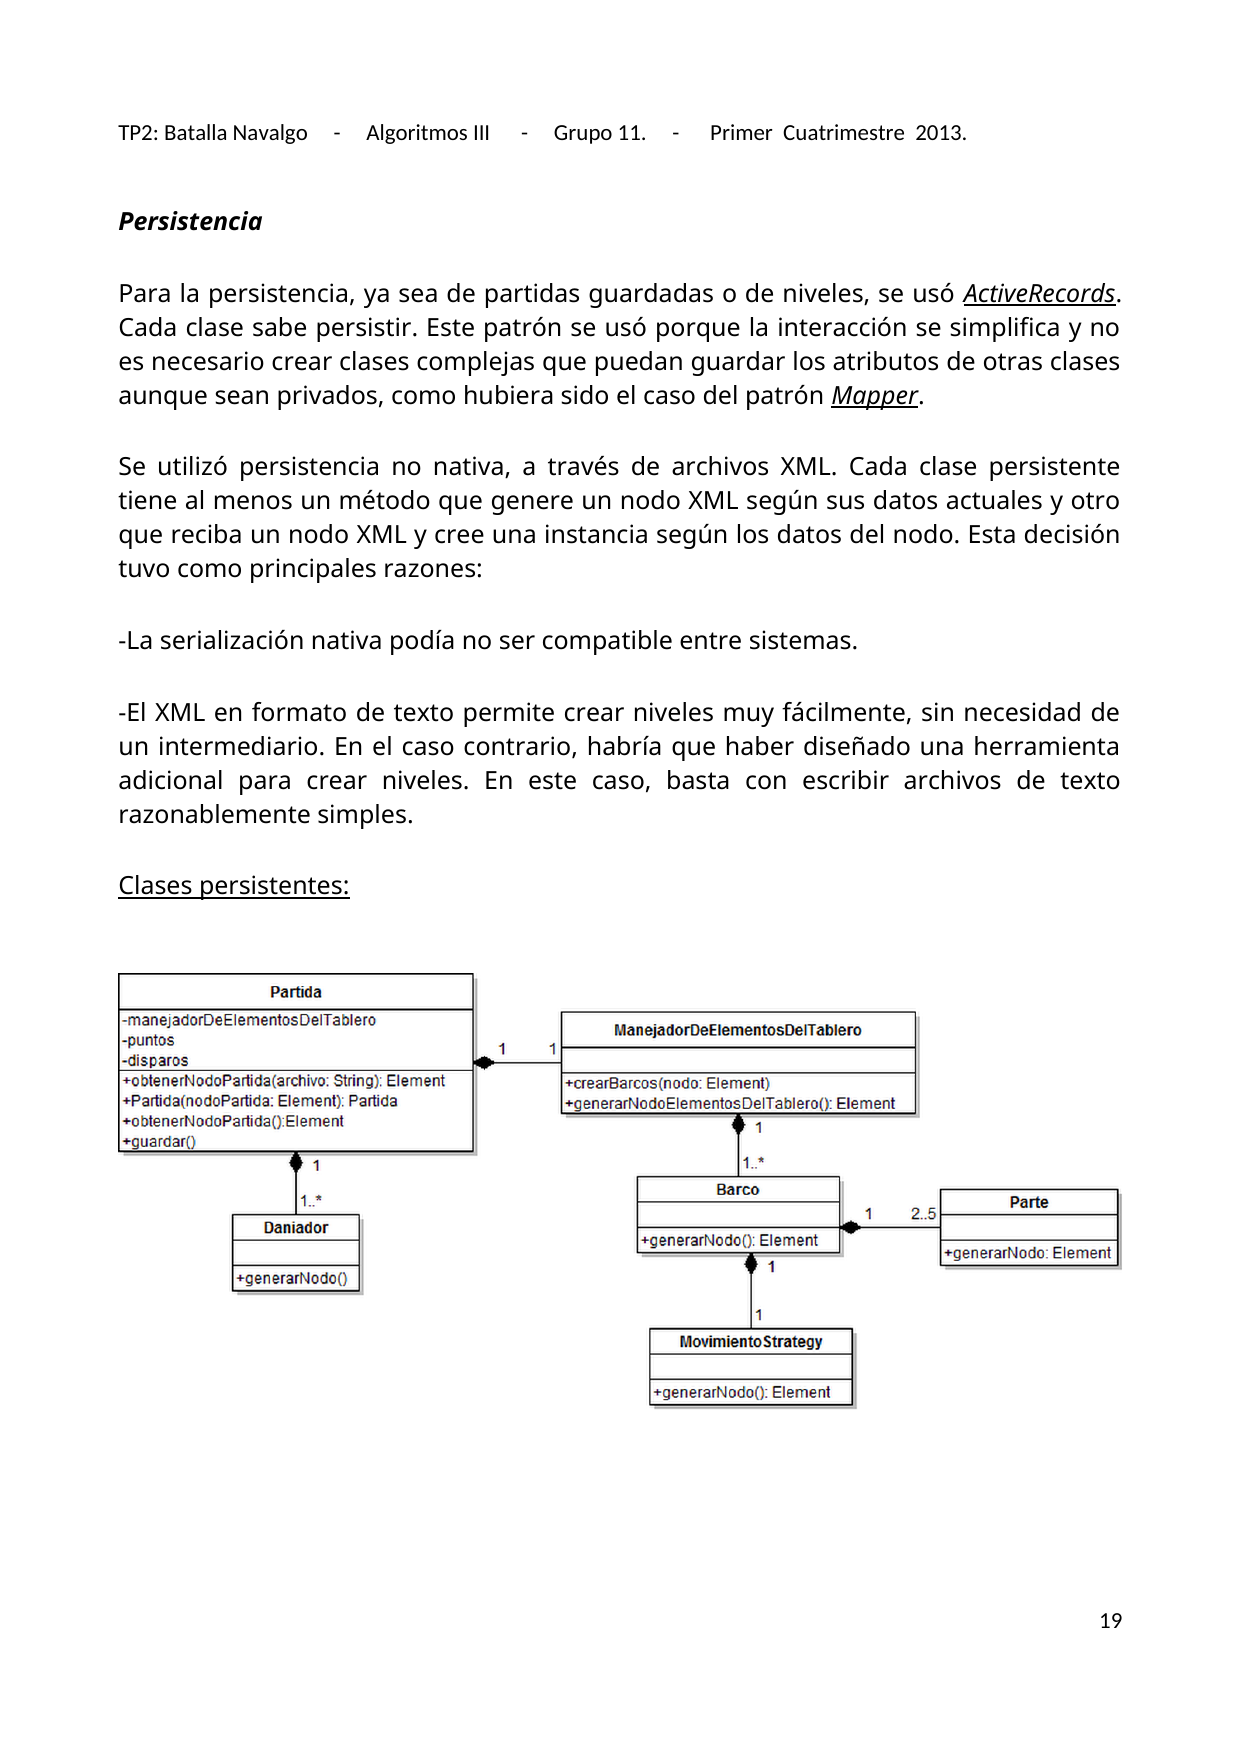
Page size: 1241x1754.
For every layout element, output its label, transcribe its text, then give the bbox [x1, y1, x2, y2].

text Para la persistencia, ya sea de partidas guardadas o de niveles, se usó ActiveRecords. Cada clase sabe persistir. Este patrón se usó porque la interacción se simplifica y no es necesario crear clases complejas que puedan guardar los atributos de otras clases aunque sean privados, como hubiera sido el caso del patrón Mapper. [118, 275, 1122, 411]
text -La serialización nativa podía no ser compatible entre sistemas. [118, 623, 1122, 657]
text Clases persistentes: [118, 868, 1122, 902]
text Se utilizó persistencia no nativa, a través de archivos XML. Cada clase persistente tiene al menos un método que genere un nodo XML según sus datos actuales y otro que reciba un nodo XML y cree una instancia según los datos del nodo. Esta decisión tuvo como principales razones: [118, 449, 1122, 585]
picture [118, 973, 1123, 1410]
text -El XML en formato de texto permite crear niveles muy fácilmente, sin necesidad de un intermediario. En el caso contrario, habría que haber diseñado una herramienta adicional para crear niveles. En este caso, basta con escribir archivos de texto razonablemente simples. [118, 694, 1122, 831]
text Persistencia [118, 204, 1122, 238]
